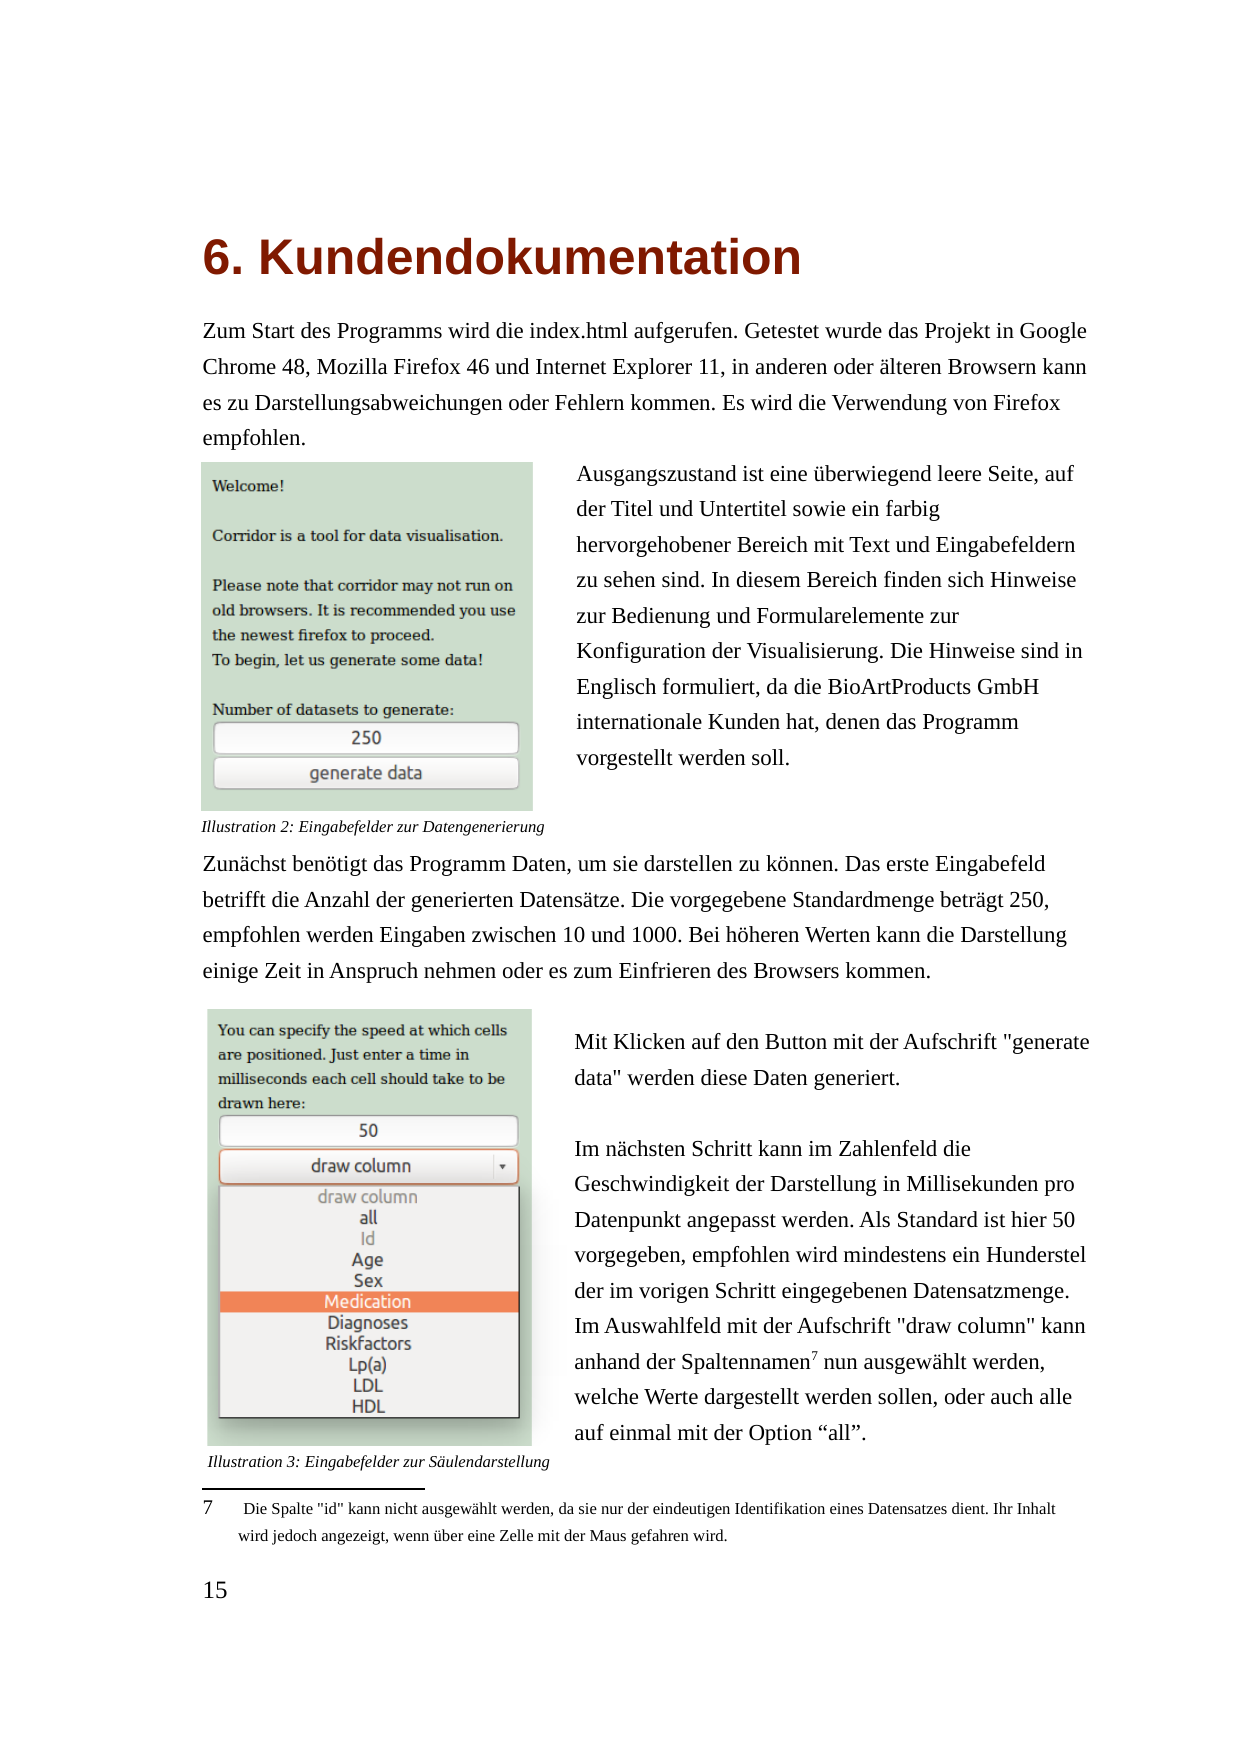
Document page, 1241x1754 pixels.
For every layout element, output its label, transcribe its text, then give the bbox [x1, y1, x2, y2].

picture [207, 1009, 575, 1446]
text Ausgangszustand ist eine überwiegend leere Seite, auf der Titel und Untertitel sowie ein farbig hervorgehobener Bereich mit Text und Eingabefeldern zu sehen sind. In diesem Bereich finden sich Hinweise zur Bedienung und Formularelemente zur Konfiguration der Visualisierung. Die Hinweise sind in Englisch formuliert, da die BioArtProducts GmbH internationale Kunden hat, denen das Programm vorgestellt werden soll. [201, 452, 1091, 770]
text Die Spalte "id" kann nicht ausgewählt werden, da sie nur der eindeutigen Identifikation eines Datensatzes dient. Ihr Inhalt wird jedoch angezeigt, wenn über eine Zelle mit der Maus gefahren wird. [202, 1495, 1091, 1545]
text Zunächst benötigt das Programm Daten, um sie darstellen zu können. Das erste Eingabefeld betrifft die Anzahl der generierten Datensätze. Die vorgegebene Standardmenge beträgt 250, empfohlen werden Eingaben zwischen 10 und 1000. Bei höheren Werten kann die Darstellung einige Zeit in Anspruch nehmen oder es zum Einfrieren des Browsers kommen. [202, 850, 1091, 983]
picture [201, 462, 577, 811]
text Illustration 3: Eingabefelder zur Säulendarstellung [207, 1446, 574, 1471]
title 6. Kundendokumentation [202, 227, 1091, 285]
text Im Auswahlfeld mit der Aufschrift "draw column" kann anhand der Spaltennamen nun ausgewählt werden, welche Werte dargestellt werden sollen, oder auch alle auf einmal mit der Option “all”. [575, 1312, 1091, 1445]
text Zum Start des Programms wird die index.html aufgerufen. Getestet wurde das Projekt in Google Chrome 48, Mozilla Firefox 46 und Internet Explorer 11, in anderen oder älteren Browsern kann es zu Darstellungsabweichungen oder Fehlern kommen. Es wird die Verwendung von Firefox empfohlen. [202, 318, 1091, 451]
text Mit Klicken auf den Button mit der Aufschrift "generate data" werden diese Daten generiert. [575, 1028, 1091, 1090]
text Illustration 2: Eingabefelder zur Datengenerierung [201, 811, 576, 836]
text Im nächsten Schritt kann im Zahlenfeld die Geschwindigkeit der Darstellung in Millisekunden pro Datenpunkt angepasst werden. Als Standard ist hier 50 vorgegeben, empfohlen wird mindestens ein Hunderstel der im vorigen Schritt eingegebenen Datensatzmenge. [575, 1134, 1091, 1303]
